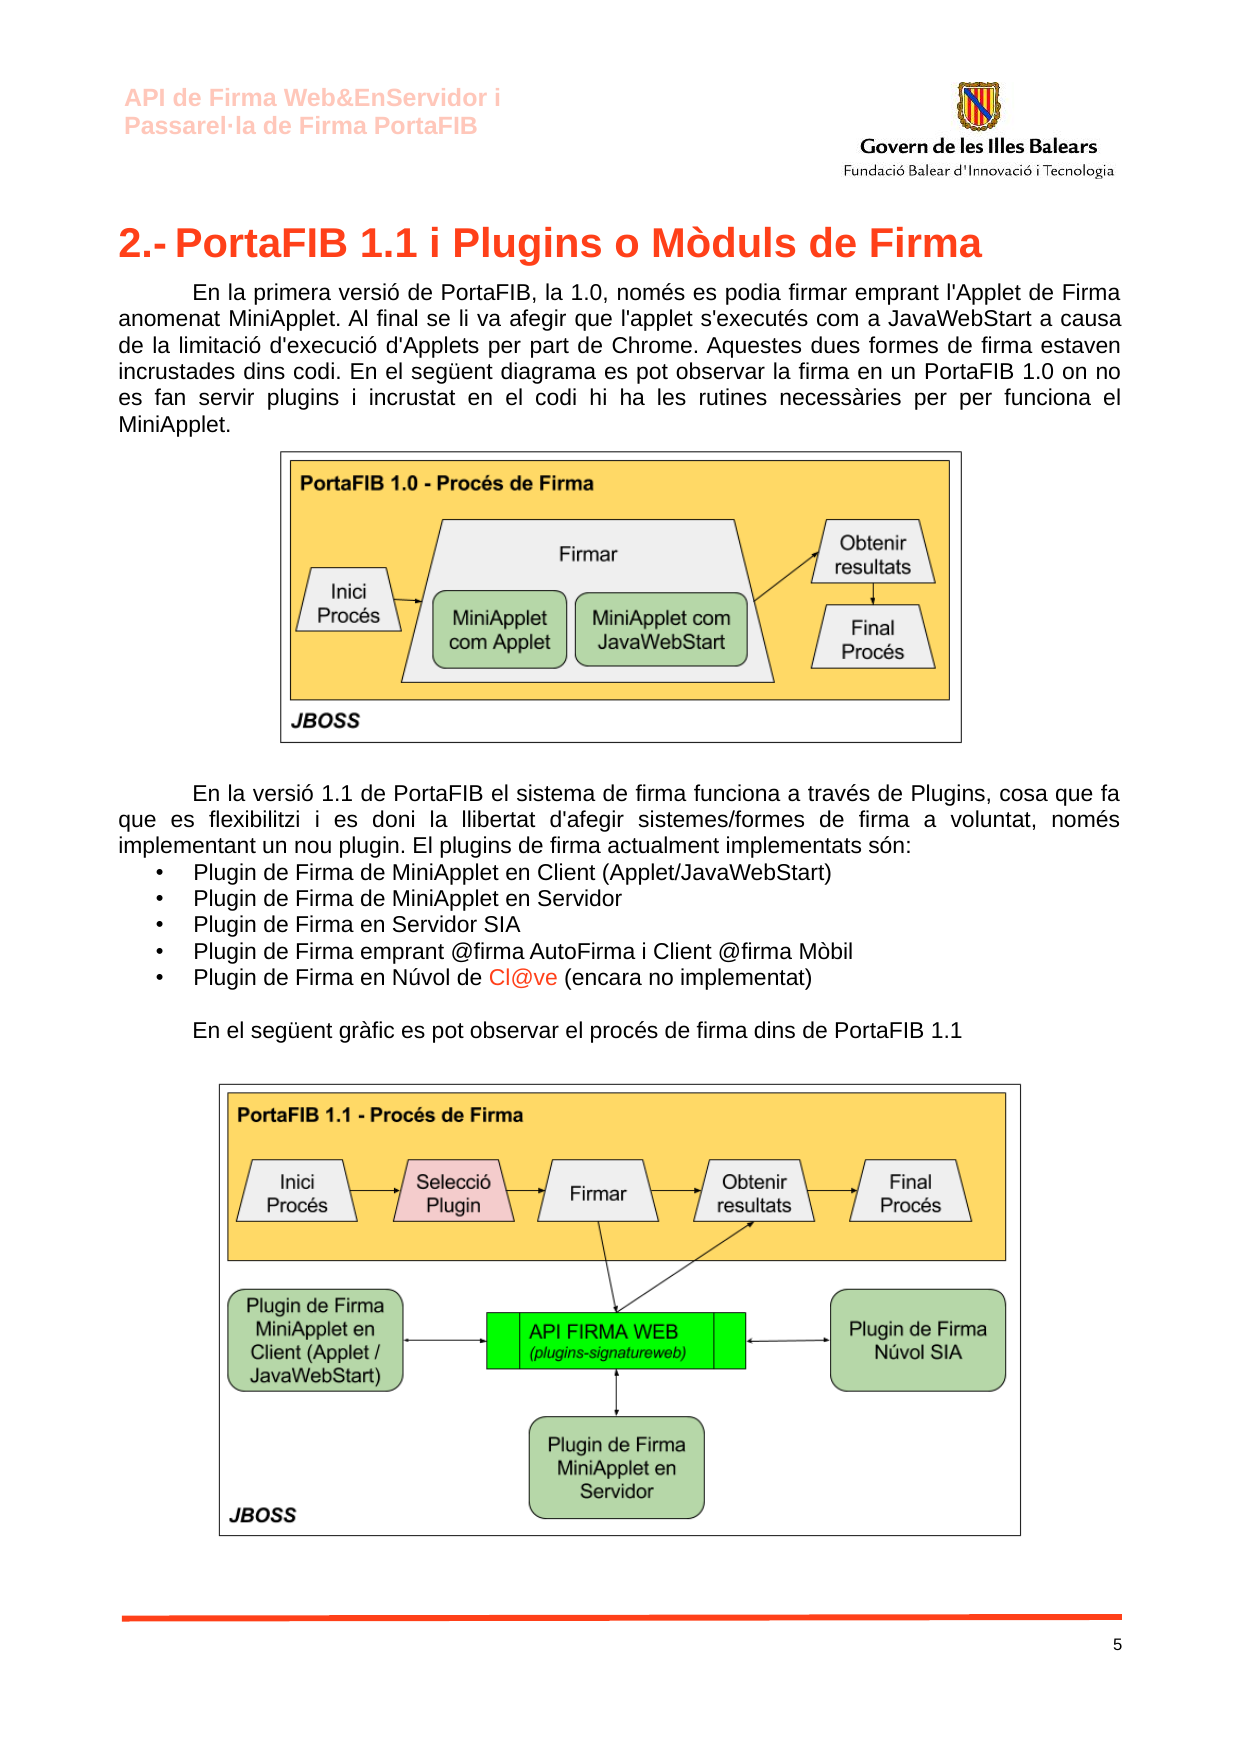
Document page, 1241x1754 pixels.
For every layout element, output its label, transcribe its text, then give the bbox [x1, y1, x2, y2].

picture [265, 437, 975, 754]
text En la versió 1.1 de PortaFIB el sistema de firma funciona a través de Plugins, cosa que fa que es flexibilitzi i es doni la llibertat d'afegir sistemes/formes de firma a voluntat, només implementant un nou plugin. El plugins de firma actualment implementats són: [118, 779, 1122, 858]
list Plugin de Firma en Núvol de Cl@ve (encara no implementat) [156, 964, 1122, 990]
list Plugin de Firma en Servidor SIA [156, 911, 1122, 938]
subtitle PortaFIB 1.1 i Plugins o Mòduls de Firma [118, 218, 1122, 266]
list Plugin de Firma emprant @firma AutoFirma i Client @firma Mòbil [156, 938, 1122, 964]
picture [203, 1069, 1037, 1551]
list Plugin de Firma de MiniApplet en Servidor [156, 885, 1122, 911]
text En la primera versió de PortaFIB, la 1.0, només es podia firmar emprant l'Applet de Firma anomenat MiniApplet. Al final se li va afegir que l'applet s'executés com a JavaWebStart a causa de la limitació d'execució d'Applets per part de Chrome. Aquestes dues formes de firma estaven incrustades dins codi. En el següent diagrama es pot observar la firma en un PortaFIB 1.0 on no es fan servir plugins i incrustat en el codi hi ha les rutines necessàries per per funciona el MiniApplet. [118, 279, 1122, 437]
picture [840, 82, 1117, 179]
list Plugin de Firma de MiniApplet en Client (Applet/JavaWebStart) [156, 858, 1122, 885]
text En el següent gràfic es pot observar el procés de firma dins de PortaFIB 1.1 [118, 1017, 1122, 1043]
